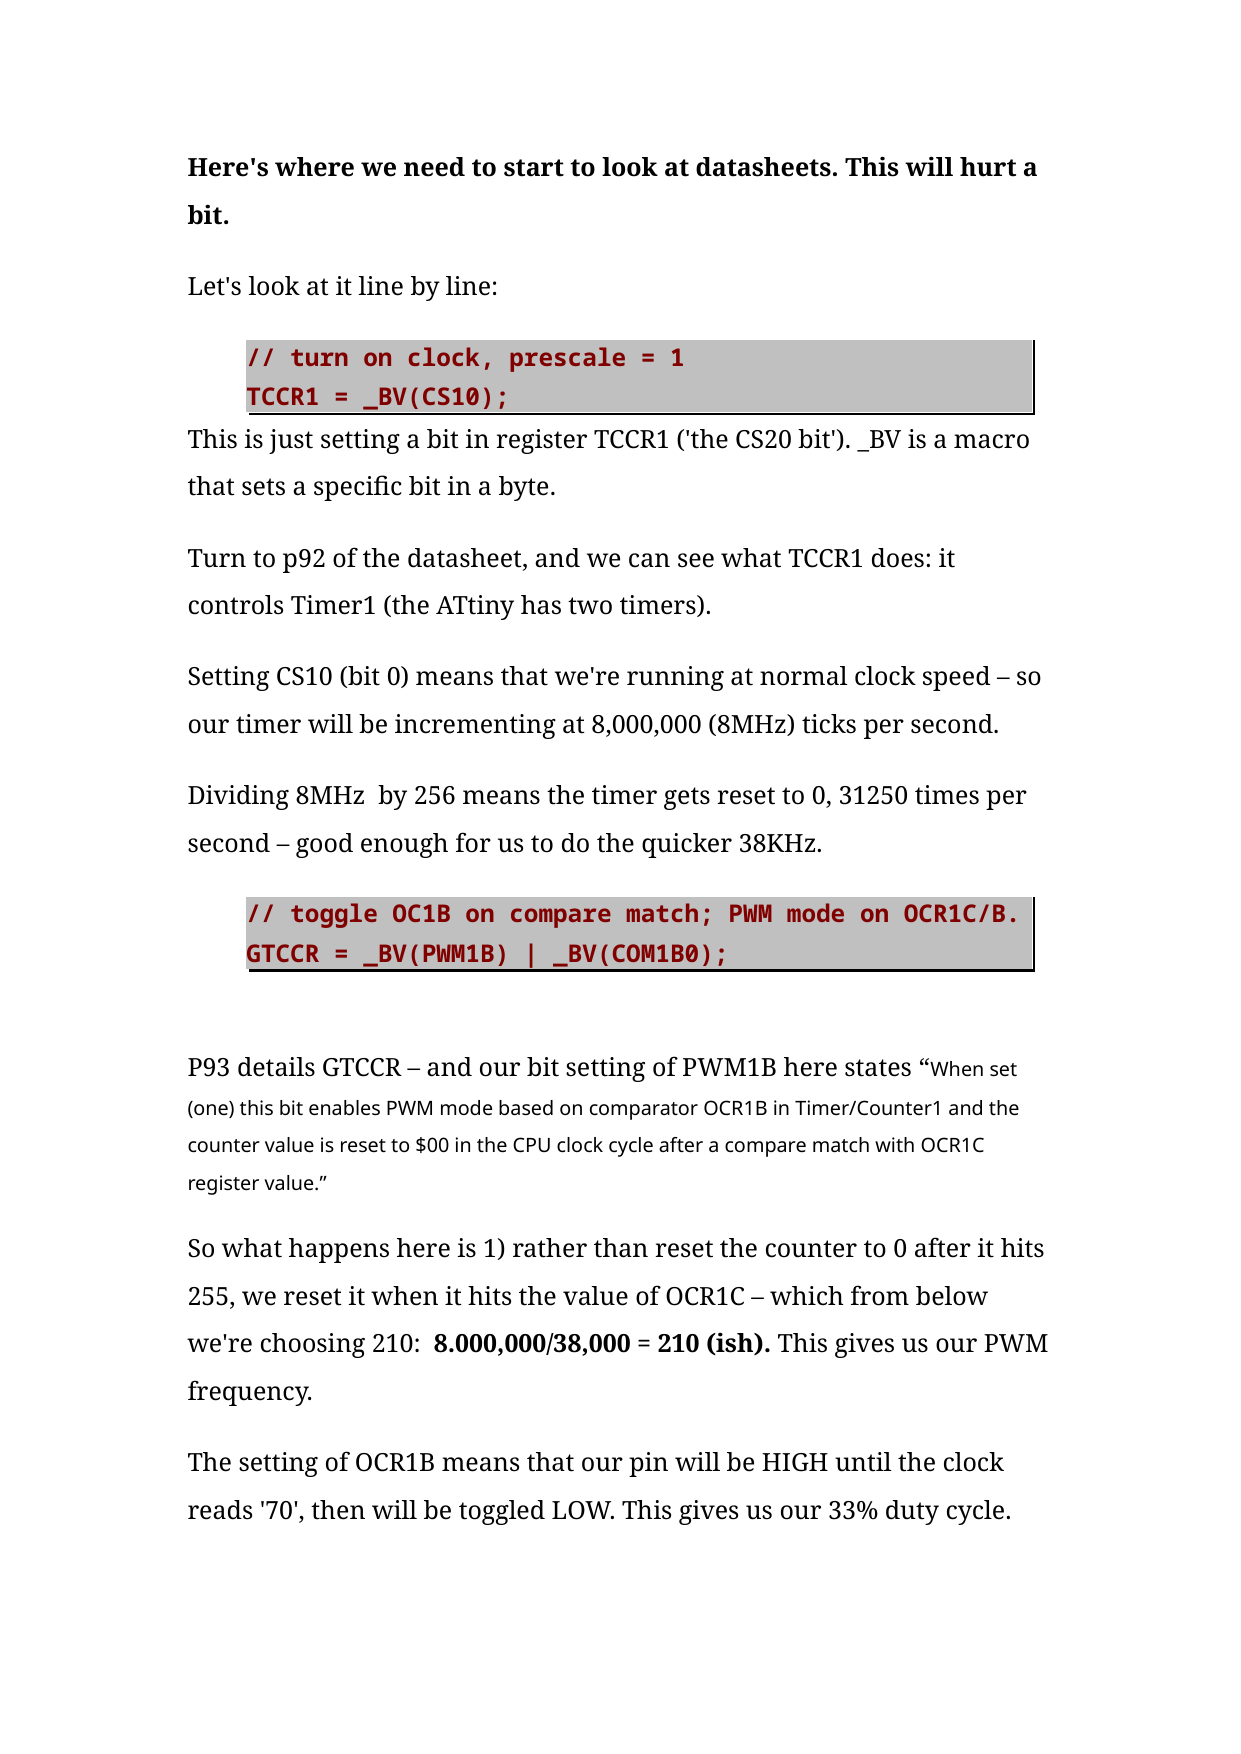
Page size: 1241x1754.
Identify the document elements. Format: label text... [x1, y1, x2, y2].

text // toggle OC1B on compare match; PWM mode on OCR1C/B. [246, 897, 1032, 930]
text P93 details GTCCR – and our bit setting of PWM1B here states “When set (one) this bit enables PWM mode based on comparator OCR1B in Timer/Counter1 and the counter value is reset to $00 in the CPU clock cycle after a compare match with OCR1C register value.” [187, 1049, 1053, 1196]
text TCCR1 = _BV(CS10); [246, 379, 1032, 412]
text Let's look at it line by line: [187, 269, 1053, 303]
text Setting CS10 (bit 0) means that we're running at normal clock speed – so our timer will be incrementing at 8,000,000 (8MHz) ticks per second. [187, 659, 1053, 741]
text Turn to p92 of the datasheet, and we can see what TCCR1 does: it controls Timer1 (the ATtiny has two timers). [187, 540, 1053, 622]
text // turn on clock, prescale = 1 [246, 340, 1032, 373]
text The setting of OCR1B means that our pin will be HIGH until the clock reads '70', then will be toggled LOW. This gives us our 33% duty cycle. [187, 1445, 1053, 1527]
text Here's where we need to start to look at datasheets. This will hurt a bit. [187, 150, 1053, 232]
text GTCCR = _BV(PWM1B) | _BV(COM1B0); [246, 936, 1032, 969]
text So what happens here is 1) rather than reset the counter to 0 after it hits 255, we reset it when it hits the value of OCR1C – which from below we're choosing 210: 8.000,000/38,000 = 210 (ish). This gives us our PWM frequency. [187, 1231, 1053, 1408]
text This is just setting a bit in register TCCR1 ('the CS20 bit'). _BV is a macro that sets a specific bit in a byte. [187, 421, 1053, 503]
text Dividing 8MHz by 256 means the timer gets reset to 0, 31250 times per second – good enough for us to do the quicker 38KHz. [187, 778, 1053, 859]
